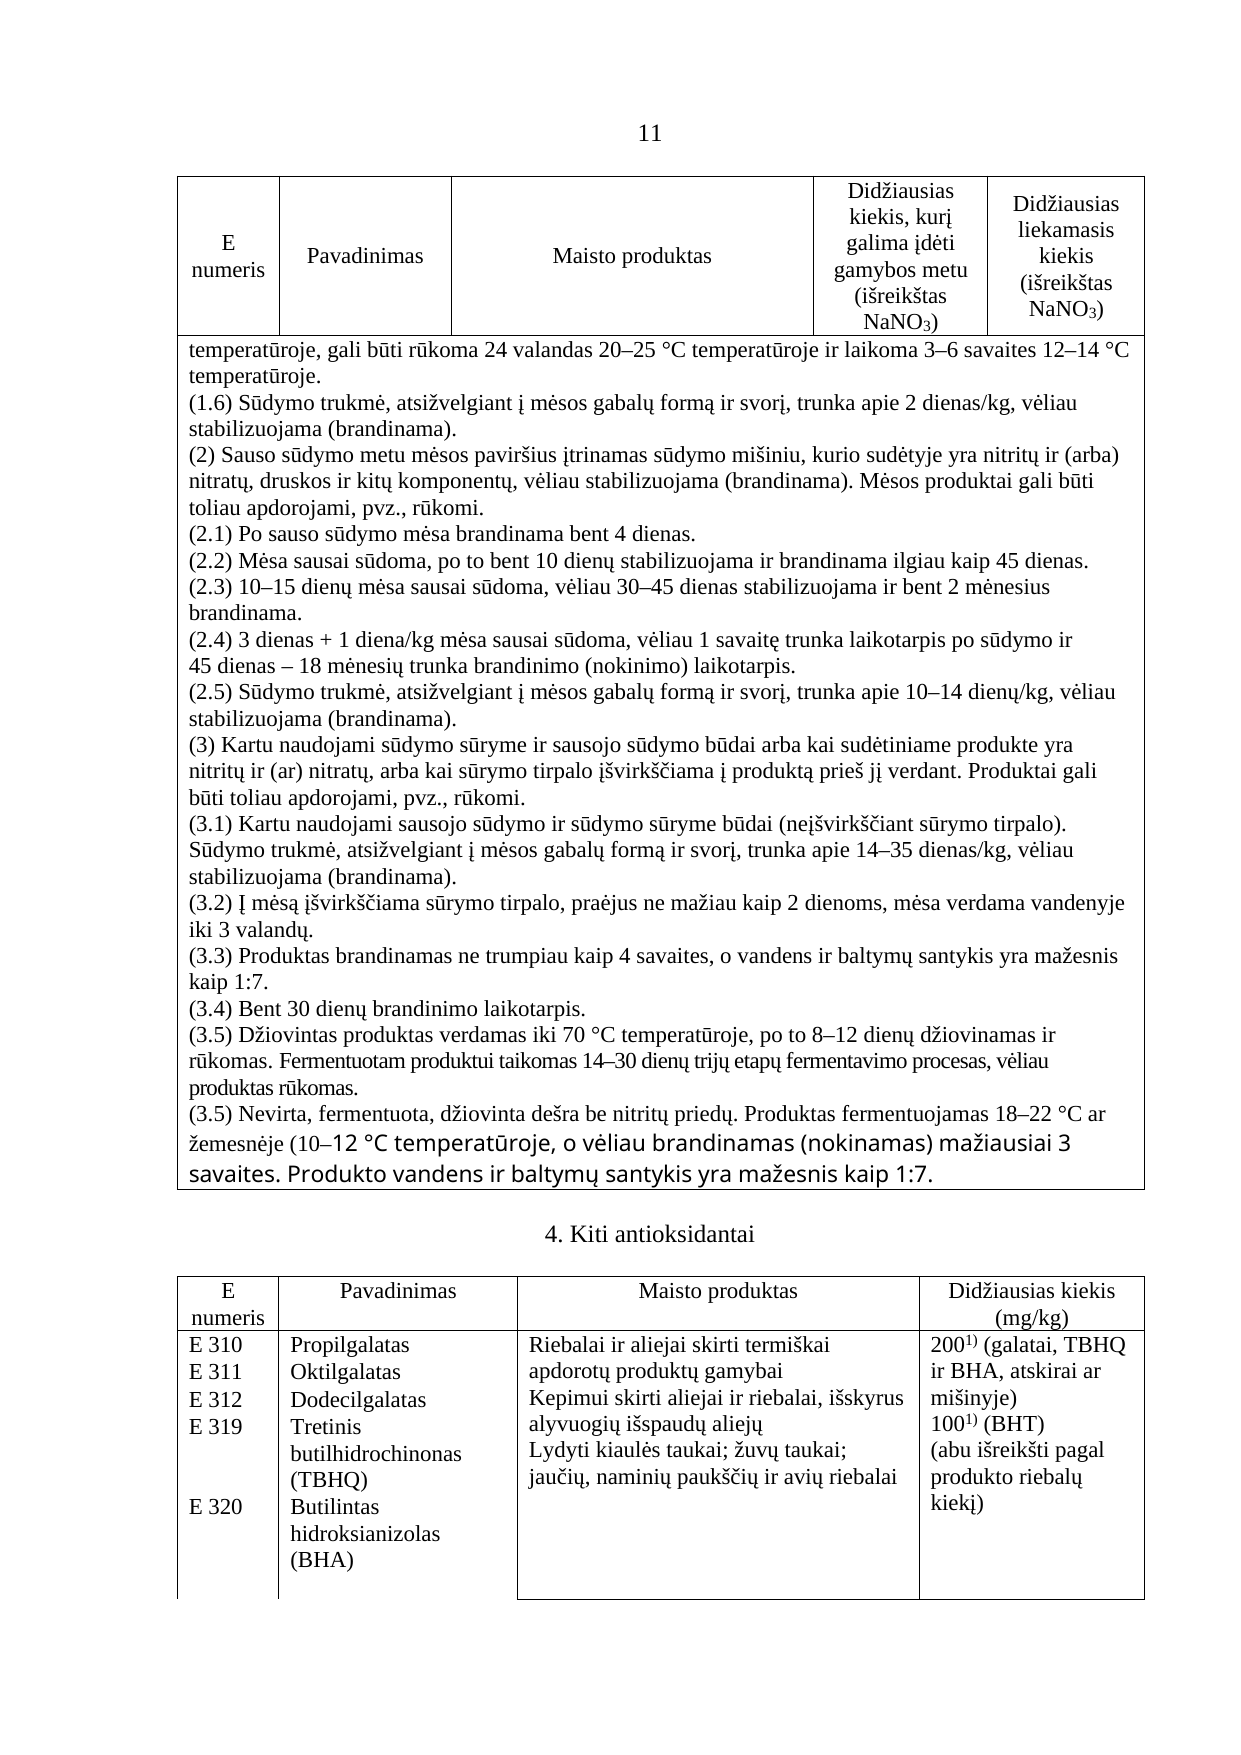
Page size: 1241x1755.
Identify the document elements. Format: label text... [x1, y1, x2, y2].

table_cell 2001) (galatai, TBHQ ir BHA, atskirai ar mišinyje) 1001) (BHT) (abu išreikšti pagal produkto riebalų kiekį) [920, 1331, 1144, 1599]
table_header E numeris [178, 1277, 278, 1330]
table_cell E 319 [178, 1412, 278, 1492]
text 4. Kiti antioksidantai [177, 1219, 1122, 1247]
table_header Maisto produktas [452, 177, 813, 335]
table_cell [178, 1573, 278, 1599]
table_header Didžiausias liekamasis kiekis (išreikštas NaNO3) [988, 177, 1144, 335]
table_cell Butilintas hidroksianizolas (BHA) [279, 1492, 517, 1572]
table_cell Dodecilgalatas [279, 1385, 517, 1412]
table_cell [279, 1573, 517, 1599]
table_header E numeris [178, 177, 279, 335]
table_cell Riebalai ir aliejai skirti termiškai apdorotų produktų gamybai Kepimui skirti aliejai ir riebalai, išskyrus alyvuogių išspaudų aliejų Lydyti kiaulės taukai; žuvų taukai; jaučių, naminių paukščių ir avių riebalai [518, 1331, 919, 1599]
table_cell E 310 [178, 1331, 278, 1357]
table_header Pavadinimas [279, 1277, 517, 1330]
table_cell Tretinis butilhidrochinonas (TBHQ) [279, 1412, 517, 1492]
table_cell Propilgalatas [279, 1331, 517, 1357]
table_cell Oktilgalatas [279, 1358, 517, 1385]
table_header Maisto produktas [518, 1277, 919, 1330]
table_header Pavadinimas [280, 177, 451, 335]
table_cell E 311 [178, 1358, 278, 1385]
table_cell E 320 [178, 1492, 278, 1572]
table_header Didžiausias kiekis (mg/kg) [920, 1277, 1144, 1330]
table_cell E 312 [178, 1385, 278, 1412]
table_header Didžiausias kiekis, kurį galima įdėti gamybos metu (išreikštas NaNO3) [814, 177, 987, 335]
table_cell temperatūroje, gali būti rūkoma 24 valandas 20–25 °C temperatūroje ir laikoma 3–6 savaites 12–14 °C temperatūroje. (1.6) Sūdymo trukmė, atsižvelgiant į mėsos gabalų formą ir svorį, trunka apie 2 dienas/kg, vėliau stabilizuojama (brandinama). (2) Sauso sūdymo metu mėsos paviršius įtrinamas sūdymo mišiniu, kurio sudėtyje yra nitritų ir (arba) nitratų, druskos ir kitų komponentų, vėliau stabilizuojama (brandinama). Mėsos produktai gali būti toliau apdorojami, pvz., rūkomi. (2.1) Po sauso sūdymo mėsa brandinama bent 4 dienas. (2.2) Mėsa sausai sūdoma, po to bent 10 dienų stabilizuojama ir brandinama ilgiau kaip 45 dienas. (2.3) 10–15 dienų mėsa sausai sūdoma, vėliau 30–45 dienas stabilizuojama ir bent 2 mėnesius brandinama. (2.4) 3 dienas + 1 diena/kg mėsa sausai sūdoma, vėliau 1 savaitę trunka laikotarpis po sūdymo ir 45 dienas – 18 mėnesių trunka brandinimo (nokinimo) laikotarpis. (2.5) Sūdymo trukmė, atsižvelgiant į mėsos gabalų formą ir svorį, trunka apie 10–14 dienų/kg, vėliau stabilizuojama (brandinama). (3) Kartu naudojami sūdymo sūryme ir sausojo sūdymo būdai arba kai sudėtiniame produkte yra nitritų ir (ar) nitratų, arba kai sūrymo tirpalo įšvirkščiama į produktą prieš jį verdant. Produktai gali būti toliau apdorojami, pvz., rūkomi. (3.1) Kartu naudojami sausojo sūdymo ir sūdymo sūryme būdai (neįšvirkščiant sūrymo tirpalo). Sūdymo trukmė, atsižvelgiant į mėsos gabalų formą ir svorį, trunka apie 14–35 dienas/kg, vėliau stabilizuojama (brandinama). (3.2) Į mėsą įšvirkščiama sūrymo tirpalo, praėjus ne mažiau kaip 2 dienoms, mėsa verdama vandenyje iki 3 valandų. (3.3) Produktas brandinamas ne trumpiau kaip 4 savaites, o vandens ir baltymų santykis yra mažesnis kaip 1:7. (3.4) Bent 30 dienų brandinimo laikotarpis. (3.5) Džiovintas produktas verdamas iki 70 °C temperatūroje, po to 8–12 dienų džiovinamas ir rūkomas. Fermentuotam produktui taikomas 14–30 dienų trijų etapų fermentavimo procesas, vėliau produktas rūkomas. (3.5) Nevirta, fermentuota, džiovinta dešra be nitritų priedų. Produktas fermentuojamas 18–22 °C ar žemesnėje (10–12 °C temperatūroje, o vėliau brandinamas (nokinamas) mažiausiai 3 savaites. Produkto vandens ir baltymų santykis yra mažesnis kaip 1:7. [178, 336, 1144, 1189]
